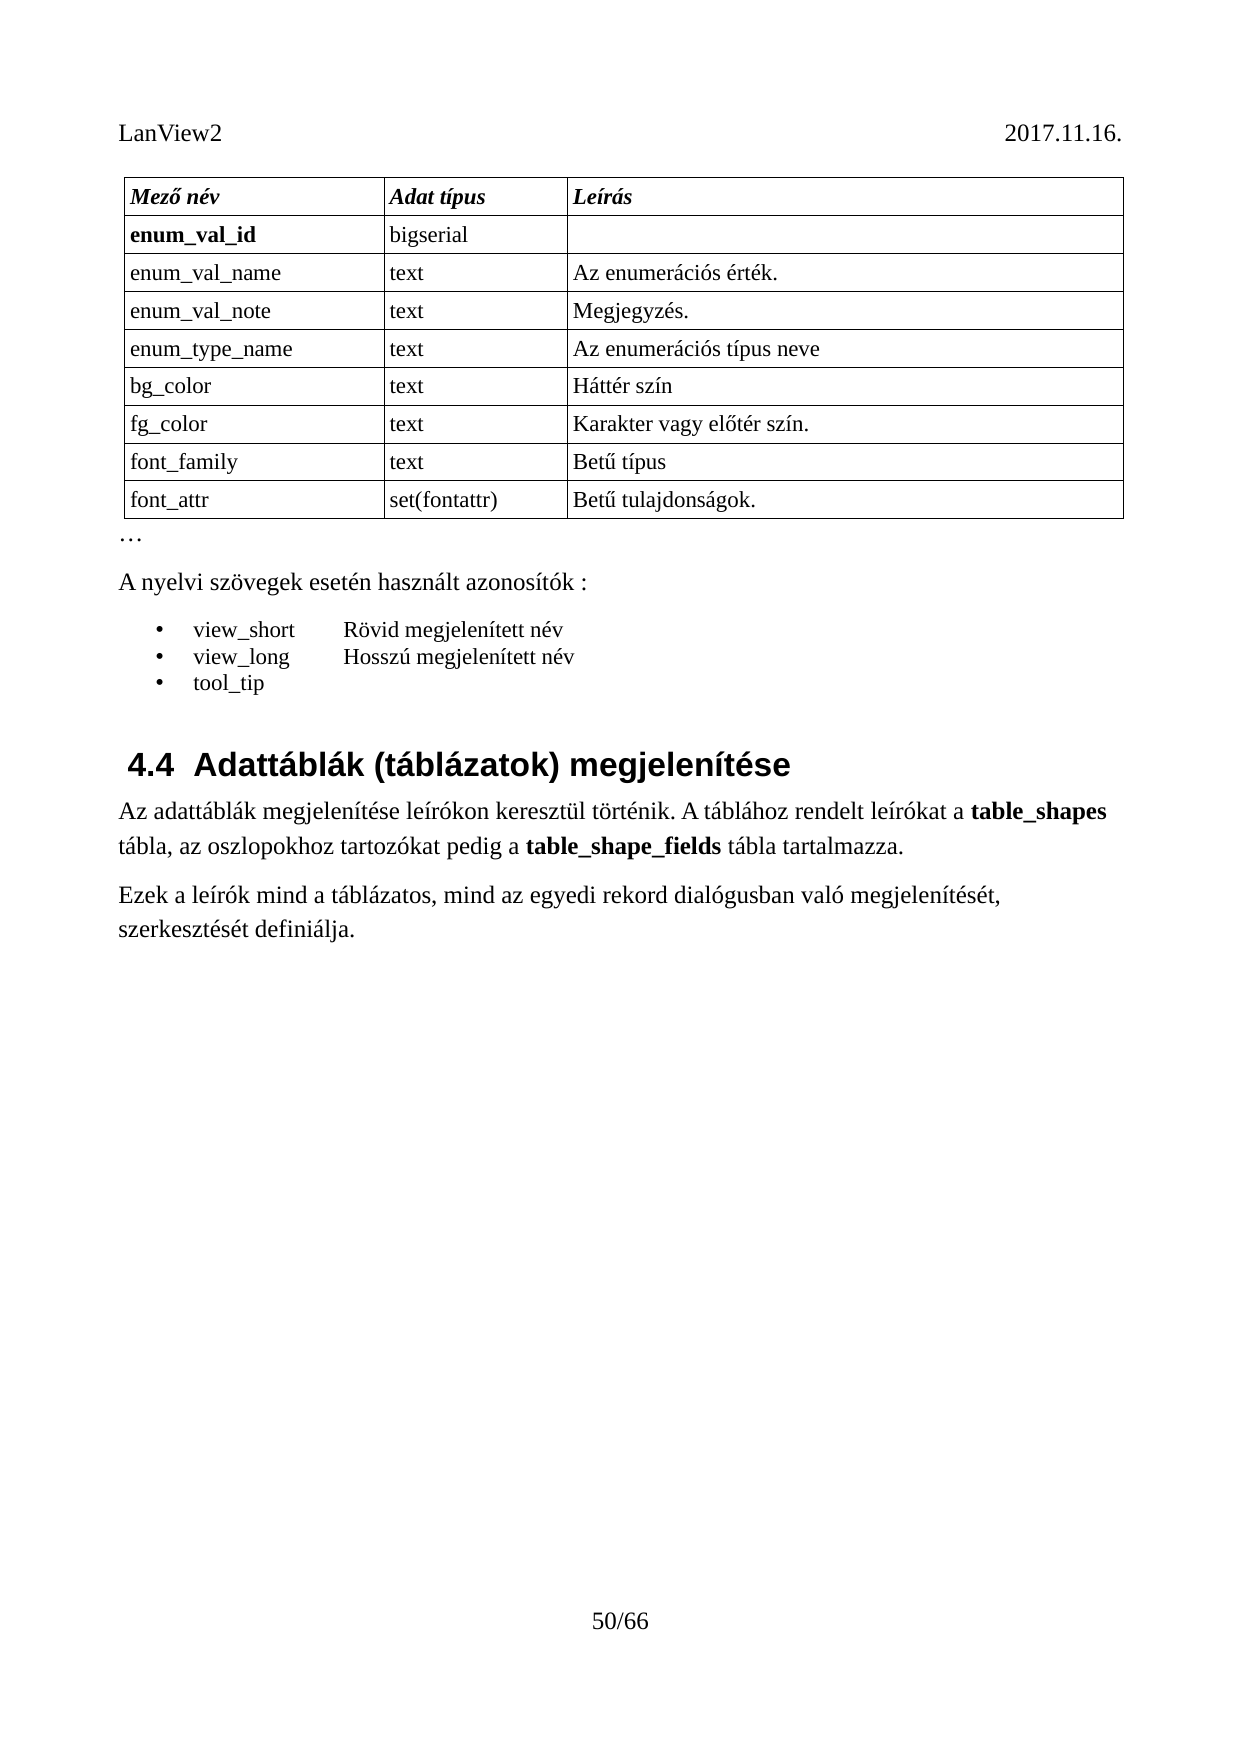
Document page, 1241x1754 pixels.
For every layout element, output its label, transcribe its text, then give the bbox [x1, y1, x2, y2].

text A nyelvi szövegek esetén használt azonosítók : [118, 567, 1122, 596]
table_header Mező név [125, 178, 384, 215]
list view_short Rövid megjelenített név [156, 617, 1122, 643]
text … [118, 518, 1122, 547]
table_cell text [385, 406, 567, 442]
table_cell text [385, 254, 567, 291]
table_cell Betű tulajdonságok. [568, 481, 1123, 518]
table_cell text [385, 368, 567, 404]
table_header Leírás [568, 178, 1123, 215]
table_cell font_attr [125, 481, 384, 518]
table_cell text [385, 292, 567, 329]
table_cell enum_val_id [125, 216, 384, 253]
table_cell Háttér szín [568, 368, 1123, 404]
table_cell fg_color [125, 406, 384, 442]
table_cell enum_type_name [125, 330, 384, 367]
table_cell Betű típus [568, 444, 1123, 480]
table_cell set(fontattr) [385, 481, 567, 518]
table_header Adat típus [385, 178, 567, 215]
list tool_tip [156, 669, 1122, 696]
text Az adattáblák megjelenítése leírókon keresztül történik. A táblához rendelt leírókat a table_shapes tábla, az oszlopokhoz tartozókat pedig a table_shape_fields tábla tartalmazza. [118, 796, 1122, 859]
list view_long Hosszú megjelenített név [156, 643, 1122, 669]
table_cell enum_val_name [125, 254, 384, 291]
table_cell bg_color [125, 368, 384, 404]
table_cell text [385, 330, 567, 367]
table_cell Az enumerációs érték. [568, 254, 1123, 291]
text Ezek a leírók mind a táblázatos, mind az egyedi rekord dialógusban való megjelenítését, szerkesztését definiálja. [118, 880, 1122, 943]
table_cell Az enumerációs típus neve [568, 330, 1123, 367]
table_cell text [385, 444, 567, 480]
table_cell Megjegyzés. [568, 292, 1123, 329]
table_cell [568, 216, 1123, 253]
table_cell Karakter vagy előtér szín. [568, 406, 1123, 442]
table_cell enum_val_note [125, 292, 384, 329]
table_cell bigserial [385, 216, 567, 253]
table_cell font_family [125, 444, 384, 480]
subtitle Adattáblák (táblázatok) megjelenítése [118, 745, 1122, 784]
